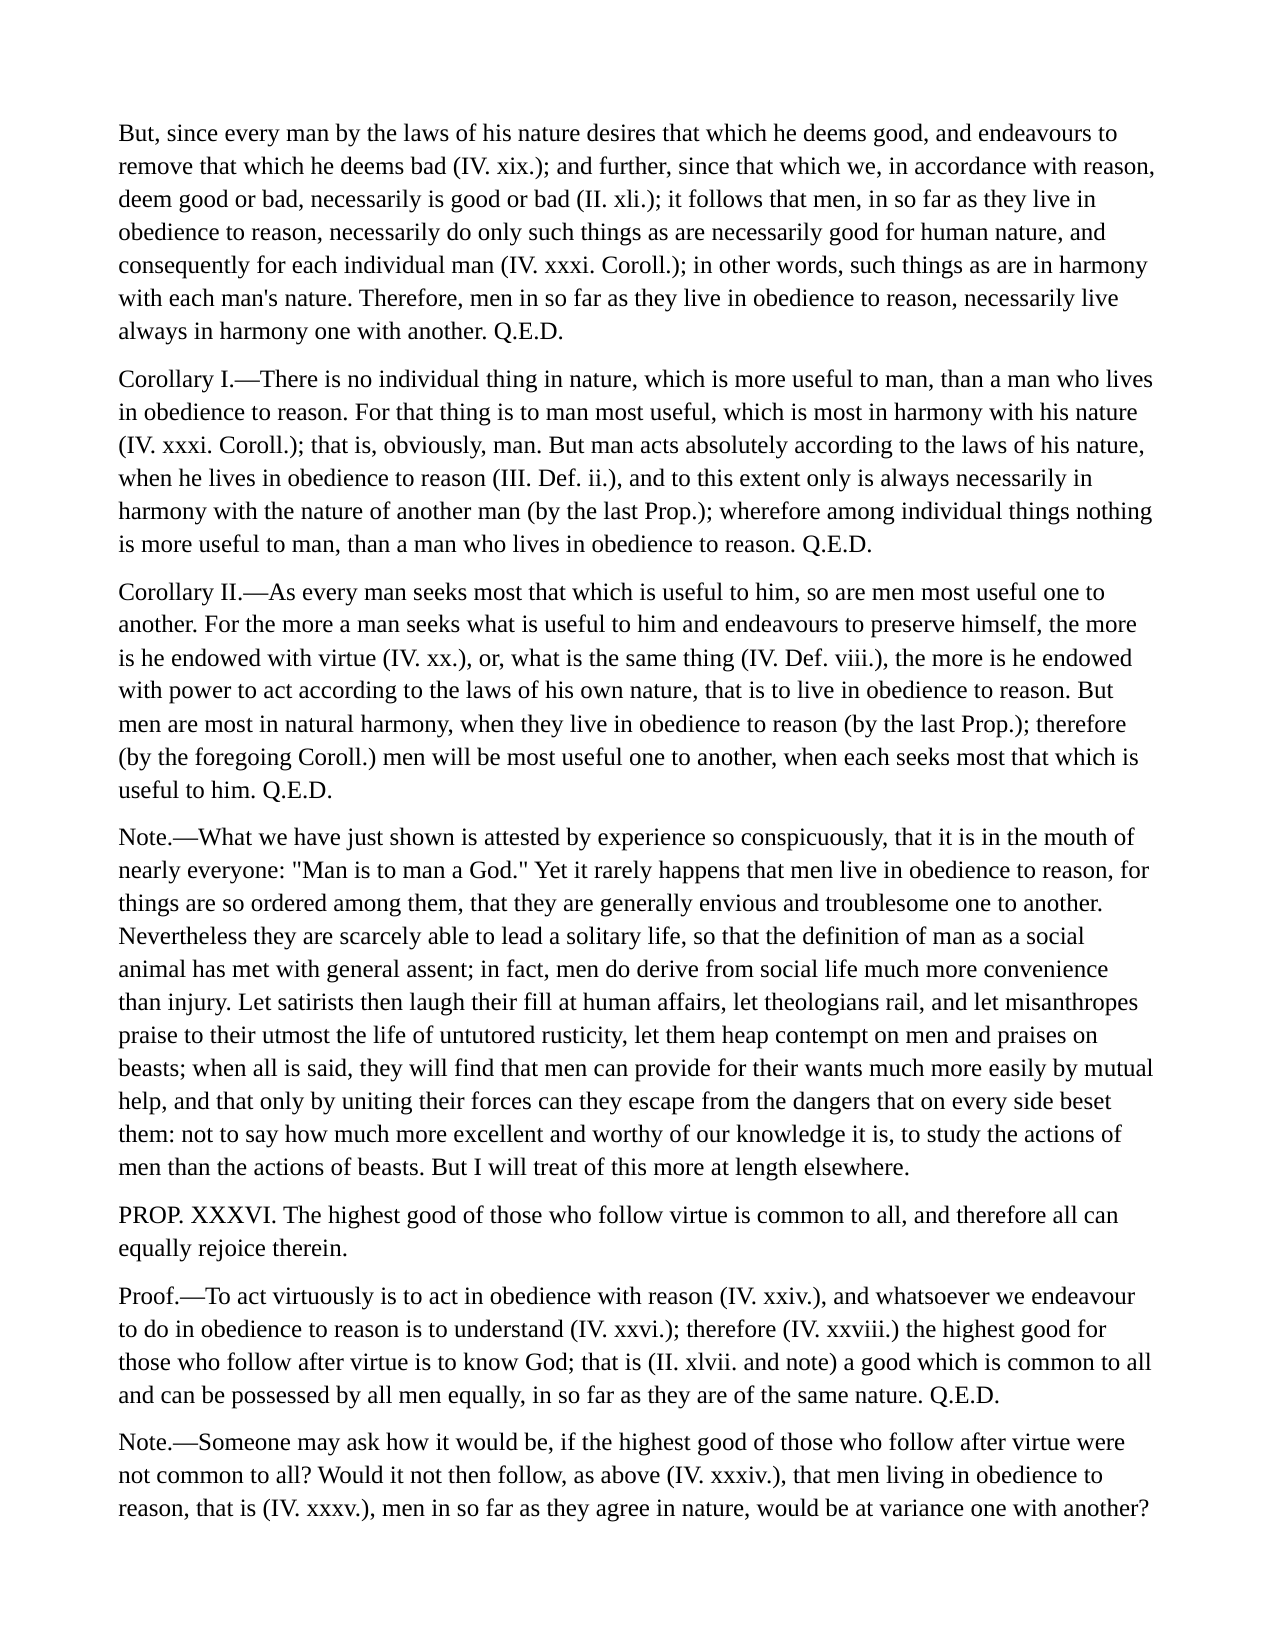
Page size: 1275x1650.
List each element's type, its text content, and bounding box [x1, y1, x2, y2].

text Note.—What we have just shown is attested by experience so conspicuously, that it is in the mouth of nearly everyone: "Man is to man a God." Yet it rarely happens that men live in obedience to reason, for things are so ordered among them, that they are generally envious and troublesome one to another. Nevertheless they are scarcely able to lead a solitary life, so that the definition of man as a social animal has met with general assent; in fact, men do derive from social life much more convenience than injury. Let satirists then laugh their fill at human affairs, let theologians rail, and let misanthropes praise to their utmost the life of untutored rusticity, let them heap contempt on men and praises on beasts; when all is said, they will find that men can provide for their wants much more easily by mutual help, and that only by uniting their forces can they escape from the dangers that on every side beset them: not to say how much more excellent and worthy of our knowledge it is, to study the actions of men than the actions of beasts. But I will treat of this more at length elsewhere. [118, 822, 1157, 1181]
text PROP. XXXVI. The highest good of those who follow virtue is common to all, and therefore all can equally rejoice therein. [118, 1200, 1157, 1262]
text Note.—Someone may ask how it would be, if the highest good of those who follow after virtue were not common to all? Would it not then follow, as above (IV. xxxiv.), that men living in obedience to reason, that is (IV. xxxv.), men in so far as they agree in nature, would be at variance one with another? [118, 1427, 1157, 1522]
text But, since every man by the laws of his nature desires that which he deems good, and endeavours to remove that which he deems bad (IV. xix.); and further, since that which we, in accordance with reason, deem good or bad, necessarily is good or bad (II. xli.); it follows that men, in so far as they live in obedience to reason, necessarily do only such things as are necessarily good for human nature, and consequently for each individual man (IV. xxxi. Coroll.); in other words, such things as are in harmony with each man's nature. Therefore, men in so far as they live in obedience to reason, necessarily live always in harmony one with another. Q.E.D. [118, 118, 1157, 345]
text Corollary II.—As every man seeks most that which is useful to him, so are men most useful one to another. For the more a man seeks what is useful to him and endeavours to preserve himself, the more is he endowed with virtue (IV. xx.), or, what is the same thing (IV. Def. viii.), the more is he endowed with power to act according to the laws of his own nature, that is to live in obedience to reason. But men are most in natural harmony, when they live in obedience to reason (by the last Prop.); therefore (by the foregoing Coroll.) men will be most useful one to another, when each seeks most that which is useful to him. Q.E.D. [118, 577, 1157, 803]
text Proof.—To act virtuously is to act in obedience with reason (IV. xxiv.), and whatsoever we endeavour to do in obedience to reason is to understand (IV. xxvi.); therefore (IV. xxviii.) the highest good for those who follow after virtue is to know God; that is (II. xlvii. and note) a good which is common to all and can be possessed by all men equally, in so far as they are of the same nature. Q.E.D. [118, 1281, 1157, 1408]
text Corollary I.—There is no individual thing in nature, which is more useful to man, than a man who lives in obedience to reason. For that thing is to man most useful, which is most in harmony with his nature (IV. xxxi. Coroll.); that is, obviously, man. But man acts absolutely according to the laws of his nature, when he lives in obedience to reason (III. Def. ii.), and to this extent only is always necessarily in harmony with the nature of another man (by the last Prop.); wherefore among individual things nothing is more useful to man, than a man who lives in obedience to reason. Q.E.D. [118, 364, 1157, 558]
